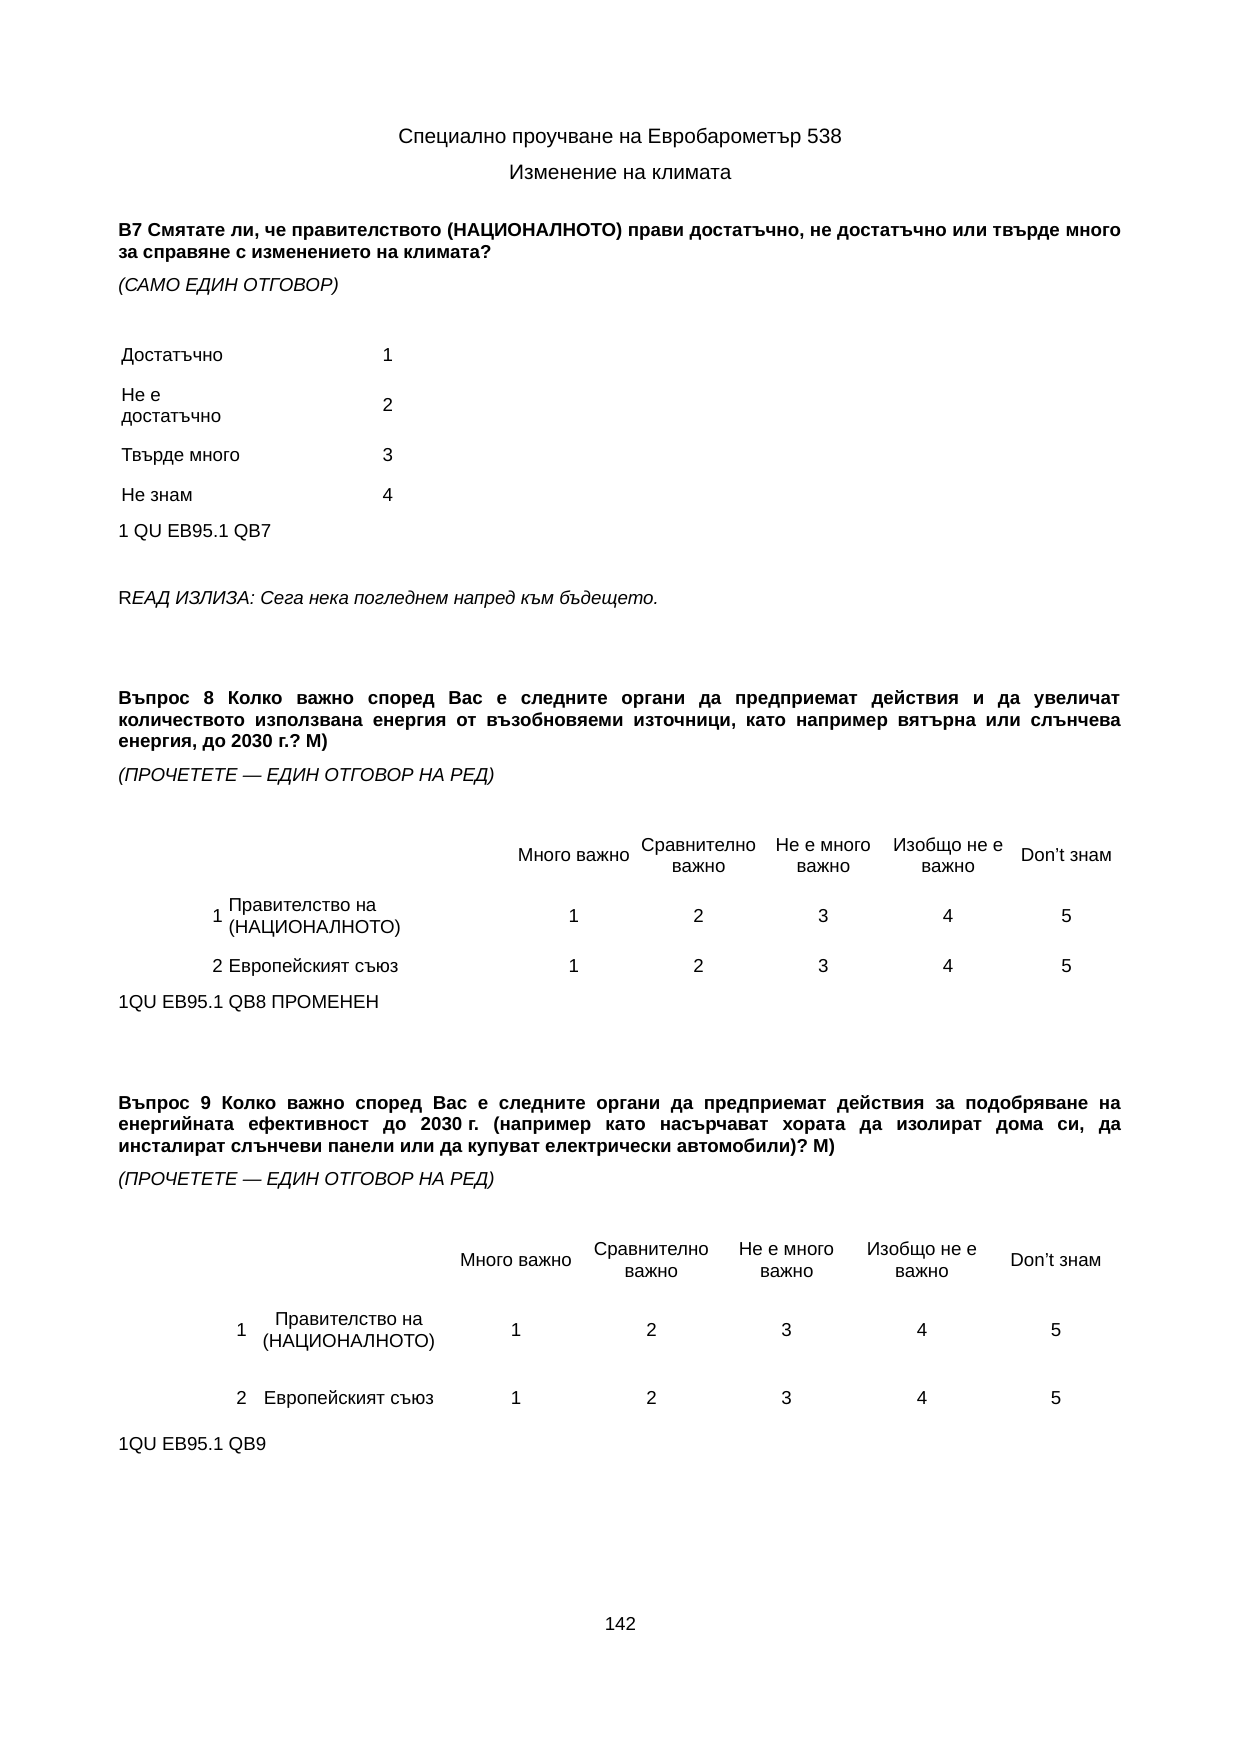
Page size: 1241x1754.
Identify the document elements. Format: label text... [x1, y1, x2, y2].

table_cell 2 [636, 946, 761, 985]
table_header [249, 1229, 448, 1290]
table_cell Правителство на (НАЦИОНАЛНОТО) [249, 1290, 448, 1369]
table_cell 4 [854, 1290, 989, 1369]
table_cell 1 [448, 1290, 583, 1369]
table_cell 5 [1010, 946, 1122, 985]
table_header [225, 825, 511, 885]
table_cell Европейският съюз [249, 1369, 448, 1427]
table_cell Правителство на (НАЦИОНАЛНОТО) [225, 885, 511, 946]
table_header Не е много важно [719, 1229, 854, 1290]
text (САМО ЕДИН ОТГОВОР) [118, 274, 1122, 296]
table_cell Не е достатъчно [118, 375, 257, 435]
table_cell 3 [719, 1369, 854, 1427]
table_header 1 [257, 335, 395, 374]
table_cell 2 [257, 375, 395, 435]
table_cell 1 [118, 885, 225, 946]
table_cell 3 [257, 435, 395, 474]
table_header Сравнително важно [636, 825, 761, 885]
text 1QU EB95.1 QB8 ПРОМЕНЕН [118, 991, 1122, 1013]
table_header Изобщо не е важно [886, 825, 1010, 885]
table_cell 2 [584, 1369, 719, 1427]
table_cell 4 [886, 946, 1010, 985]
table_cell Не знам [118, 475, 257, 514]
text Въпрос 8 Колко важно според Вас е следните органи да предприемат действия и да увеличат количеството използвана енергия от възобновяеми източници, като например вятърна или слънчева енергия, до 2030 г.? М) [118, 687, 1122, 752]
table_cell 4 [886, 885, 1010, 946]
table_header Много важно [511, 825, 636, 885]
table_cell 5 [1010, 885, 1122, 946]
table_header Don’t знам [989, 1229, 1122, 1290]
text Въпрос 9 Колко важно според Вас е следните органи да предприемат действия за подобряване на енергийната ефективност до 2030 г. (например като насърчават хората да изолират дома си, да инсталират слънчеви панели или да купуват електрически автомобили)? М) [118, 1092, 1122, 1156]
table_header Много важно [448, 1229, 583, 1290]
table_cell 1 [448, 1369, 583, 1427]
text (ПРОЧЕТЕТЕ — ЕДИН ОТГОВОР НА РЕД) [118, 1168, 1122, 1190]
table_cell 2 [118, 1369, 249, 1427]
text RЕАД ИЗЛИЗА: Сега нека погледнем напред към бъдещето. [118, 587, 1122, 608]
text В7 Смятате ли, че правителството (НАЦИОНАЛНОТО) прави достатъчно, не достатъчно или твърде много за справяне с изменението на климата? [118, 219, 1122, 262]
table_cell 2 [636, 885, 761, 946]
table_cell Европейският съюз [225, 946, 511, 985]
table_header [118, 1229, 249, 1290]
table_header Не е много важно [761, 825, 886, 885]
table_header Достатъчно [118, 335, 257, 374]
table_cell Твърде много [118, 435, 257, 474]
table_header Сравнително важно [584, 1229, 719, 1290]
table_cell 3 [761, 946, 886, 985]
table_cell 3 [761, 885, 886, 946]
text (ПРОЧЕТЕТЕ — ЕДИН ОТГОВОР НА РЕД) [118, 763, 1122, 785]
table_cell 4 [257, 475, 395, 514]
table_header Изобщо не е важно [854, 1229, 989, 1290]
table_cell 1 [511, 946, 636, 985]
table_header [118, 825, 225, 885]
text 1 QU EB95.1 QB7 [118, 520, 1122, 541]
table_cell 1 [118, 1290, 249, 1369]
table_cell 5 [989, 1290, 1122, 1369]
text 1QU EB95.1 QB9 [118, 1433, 1122, 1454]
table_cell 5 [989, 1369, 1122, 1427]
table_cell 1 [511, 885, 636, 946]
table_cell 2 [118, 946, 225, 985]
table_cell 3 [719, 1290, 854, 1369]
table_cell 2 [584, 1290, 719, 1369]
table_header Don’t знам [1010, 825, 1122, 885]
table_cell 4 [854, 1369, 989, 1427]
